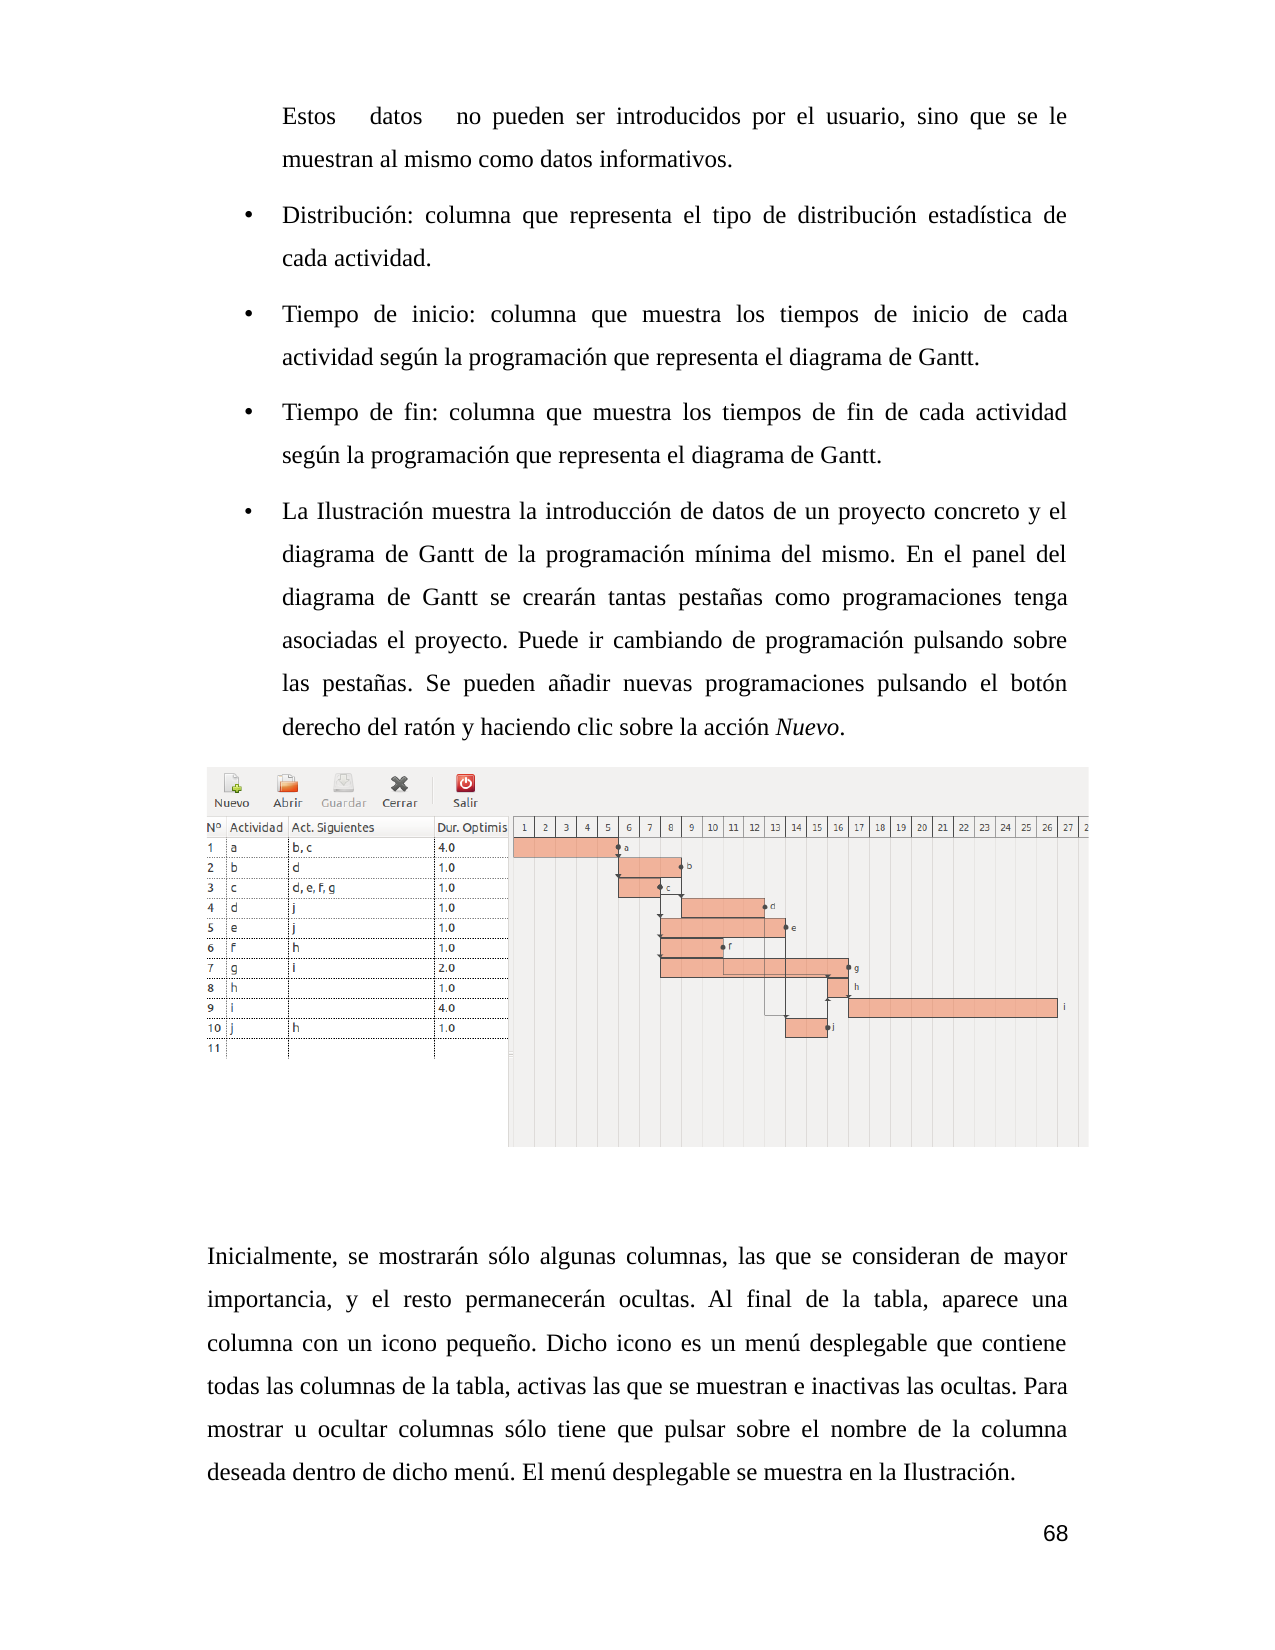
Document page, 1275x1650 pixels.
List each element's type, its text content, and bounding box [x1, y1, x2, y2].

list Tiempo de fin: columna que muestra los tiempos de fin de cada actividad según la programación que representa el diagrama de Gantt. [244, 397, 1068, 469]
picture [206, 767, 1089, 1147]
list Tiempo de inicio: columna que muestra los tiempos de inicio de cada actividad según la programación que representa el diagrama de Gantt. [244, 299, 1068, 371]
list Distribución: columna que representa el tipo de distribución estadística de cada actividad. [244, 200, 1068, 272]
list La Ilustración muestra la introducción de datos de un proyecto concreto y el diagrama de Gantt de la programación mínima del mismo. En el panel del diagrama de Gantt se crearán tantas pestañas como programaciones tenga asociadas el proyecto. Puede ir cambiando de programación pulsando sobre las pestañas. Se pueden añadir nuevas programaciones pulsando el botón derecho del ratón y haciendo clic sobre la acción Nuevo. [244, 496, 1068, 740]
list Estos datos no pueden ser introducidos por el usuario, sino que se le muestran al mismo como datos informativos. [244, 101, 1068, 173]
text Inicialmente, se mostrarán sólo algunas columnas, las que se consideran de mayor importancia, y el resto permanecerán ocultas. Al final de la tabla, aparece una columna con un icono pequeño. Dicho icono es un menú desplegable que contiene todas las columnas de la tabla, activas las que se muestran e inactivas las ocultas. Para mostrar u ocultar columnas sólo tiene que pulsar sobre el nombre de la columna deseada dentro de dicho menú. El menú desplegable se muestra en la Ilustración. [207, 1241, 1068, 1486]
